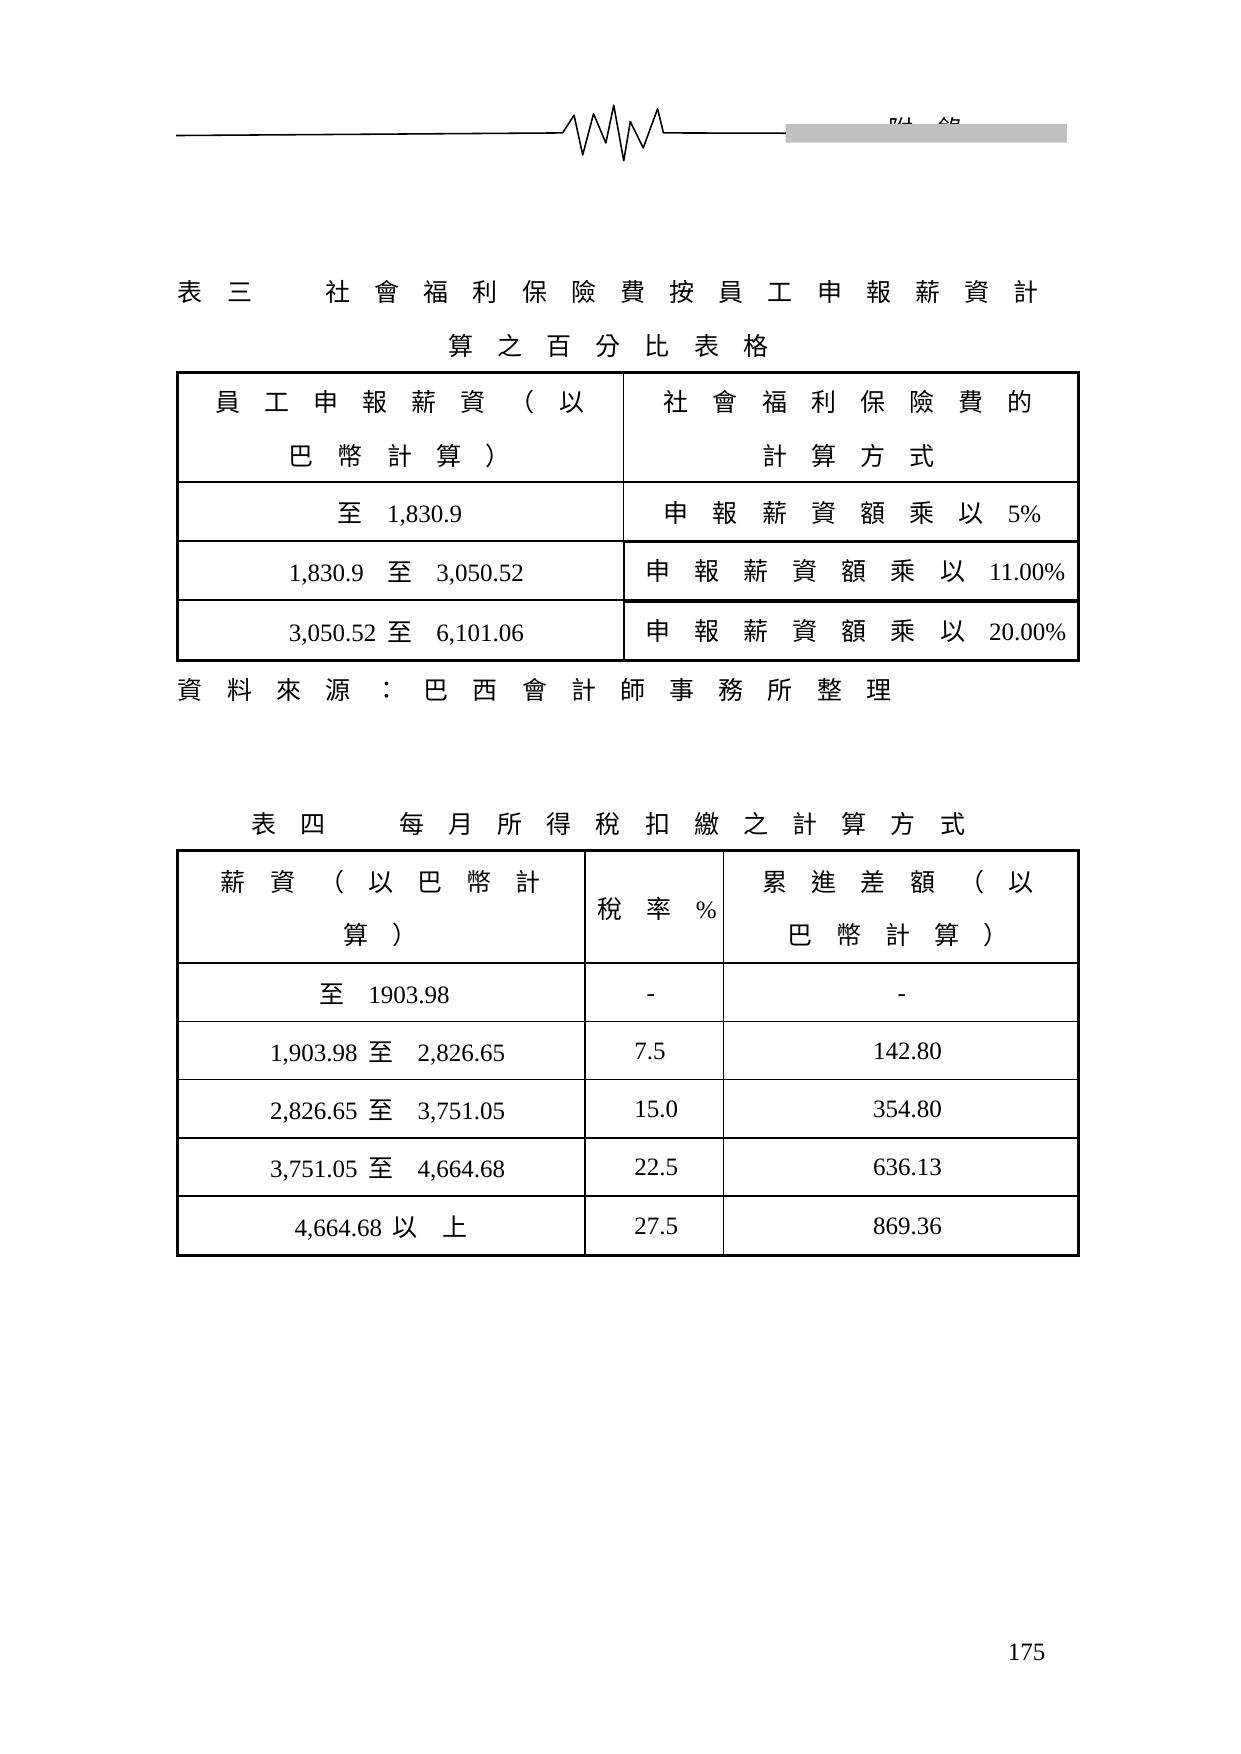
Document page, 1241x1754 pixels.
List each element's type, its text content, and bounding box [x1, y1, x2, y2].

table_cell 3,751.05至4,664.68 [179, 1139, 584, 1195]
table_cell 354.80 [724, 1080, 1077, 1137]
table_cell 869.36 [724, 1197, 1077, 1253]
table_cell 636.13 [724, 1139, 1077, 1195]
table_cell 1,903.98至2,826.65 [179, 1022, 584, 1079]
table_cell 申報薪資額乘以5% [624, 483, 1077, 540]
table_cell 2,826.65至3,751.05 [179, 1080, 584, 1137]
table_cell 至1,830.9 [179, 483, 623, 540]
table_header 員工申報薪資（以巴幣計算） [179, 374, 623, 481]
table_cell 15.0 [586, 1080, 723, 1137]
text 資料來源：巴西會計師事務所整理 [178, 662, 1063, 715]
table_cell 7.5 [586, 1022, 723, 1079]
table_cell 142.80 [724, 1022, 1077, 1079]
table_header 薪資（以巴幣計算） [179, 852, 584, 962]
table_cell 申報薪資額乘以20.00% [625, 603, 1077, 658]
text 表四 每月所得稅扣繳之計算方式 [178, 795, 1063, 849]
text 表三 社會福利保險費按員工申報薪資計算之百分比表格 [178, 264, 1063, 371]
table_cell 3,050.52至6,101.06 [179, 601, 623, 658]
table_cell - [724, 964, 1077, 1021]
table_cell - [586, 964, 723, 1021]
table_header 稅率% [586, 852, 723, 962]
table_cell 22.5 [586, 1139, 723, 1195]
table_cell 27.5 [586, 1197, 723, 1253]
table_cell 1,830.9至3,050.52 [179, 542, 623, 599]
table_cell 至1903.98 [179, 964, 584, 1021]
table_header 累進差額（以巴幣計算） [724, 852, 1077, 962]
table_cell 4,664.68以上 [179, 1197, 584, 1253]
table_header 社會福利保險費的計算方式 [624, 374, 1077, 481]
table_cell 申報薪資額乘以11.00% [625, 543, 1077, 599]
